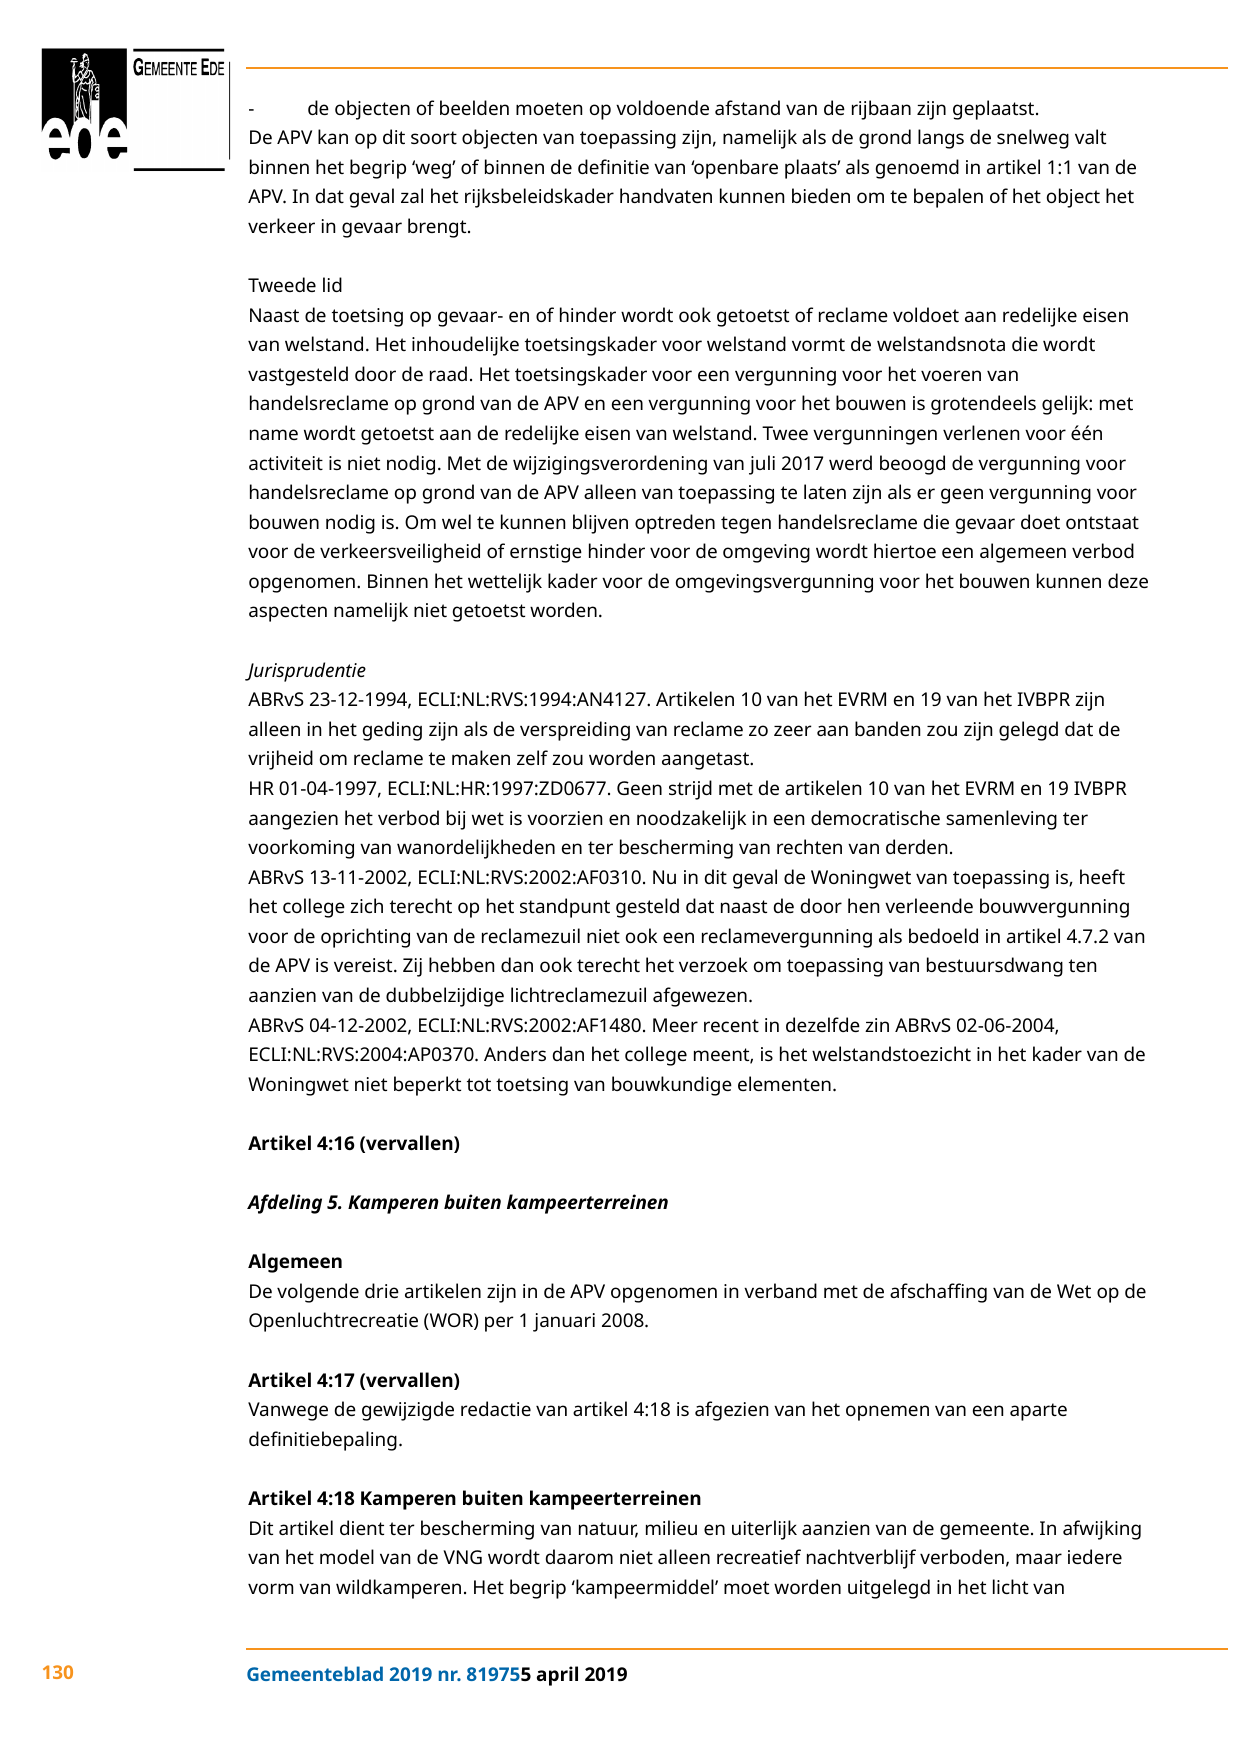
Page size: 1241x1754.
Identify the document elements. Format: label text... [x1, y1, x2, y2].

text Afdeling 5. Kamperen buiten kampeerterreinen [248, 1189, 1152, 1215]
list de objecten of beelden moeten op voldoende afstand van de rijbaan zijn geplaatst. [248, 95, 1152, 121]
text Vanwege de gewijzigde redactie van artikel 4:18 is afgezien van het opnemen van een aparte definitiebepaling. [248, 1396, 1152, 1452]
text Artikel 4:17 (vervallen) [248, 1367, 1152, 1393]
text De volgende drie artikelen zijn in de APV opgenomen in verband met de afschaffing van de Wet op de Openluchtrecreatie (WOR) per 1 januari 2008. [248, 1278, 1152, 1333]
text Algemeen [248, 1248, 1152, 1274]
text ABRvS 04-12-2002, ECLI:NL:RVS:2002:AF1480. Meer recent in dezelfde zin ABRvS 02-06-2004, ECLI:NL:RVS:2004:AP0370. Anders dan het college meent, is het welstandstoezicht in het kader van de Woningwet niet beperkt tot toetsing van bouwkundige elementen. [248, 1012, 1152, 1097]
text De APV kan op dit soort objecten van toepassing zijn, namelijk als de grond langs de snelweg valt binnen het begrip ‘weg’ of binnen de definitie van ‘openbare plaats’ als genoemd in artikel 1:1 van de APV. In dat geval zal het rijksbeleidskader handvaten kunnen bieden om te bepalen of het object het verkeer in gevaar brengt. [248, 124, 1152, 239]
text Naast de toetsing op gevaar- en of hinder wordt ook getoetst of reclame voldoet aan redelijke eisen van welstand. Het inhoudelijke toetsingskader voor welstand vormt de welstandsnota die wordt vastgesteld door de raad. Het toetsingskader voor een vergunning voor het voeren van handelsreclame op grond van de APV en een vergunning voor het bouwen is grotendeels gelijk: met name wordt getoetst aan de redelijke eisen van welstand. Twee vergunningen verlenen voor één activiteit is niet nodig. Met de wijzigingsverordening van juli 2017 werd beoogd de vergunning voor handelsreclame op grond van de APV alleen van toepassing te laten zijn als er geen vergunning voor bouwen nodig is. Om wel te kunnen blijven optreden tegen handelsreclame die gevaar doet ontstaat voor de verkeersveiligheid of ernstige hinder voor de omgeving wordt hiertoe een algemeen verbod opgenomen. Binnen het wettelijk kader voor de omgevingsvergunning voor het bouwen kunnen deze aspecten namelijk niet getoetst worden. [248, 302, 1152, 623]
text Dit artikel dient ter bescherming van natuur, milieu en uiterlijk aanzien van de gemeente. In afwijking van het model van de VNG wordt daarom niet alleen recreatief nachtverblijf verboden, maar iedere vorm van wildkamperen. Het begrip ‘kampeermiddel’ moet worden uitgelegd in het licht van [248, 1515, 1152, 1600]
text Artikel 4:16 (vervallen) [248, 1130, 1152, 1156]
text ABRvS 13-11-2002, ECLI:NL:RVS:2002:AF0310. Nu in dit geval de Woningwet van toepassing is, heeft het college zich terecht op het standpunt gesteld dat naast de door hen verleende bouwvergunning voor de oprichting van de reclamezuil niet ook een reclamevergunning als bedoeld in artikel 4.7.2 van de APV is vereist. Zij hebben dan ook terecht het verzoek om toepassing van bestuursdwang ten aanzien van de dubbelzijdige lichtreclamezuil afgewezen. [248, 864, 1152, 1008]
picture [41, 47, 231, 172]
text Jurisprudentie [248, 657, 1152, 683]
text Tweede lid [248, 272, 1152, 298]
text HR 01-04-1997, ECLI:NL:HR:1997:ZD0677. Geen strijd met de artikelen 10 van het EVRM en 19 IVBPR aangezien het verbod bij wet is voorzien en noodzakelijk in een democratische samenleving ter voorkoming van wanordelijkheden en ter bescherming van rechten van derden. [248, 775, 1152, 860]
text Artikel 4:18 Kamperen buiten kampeerterreinen [248, 1485, 1152, 1511]
text ABRvS 23-12-1994, ECLI:NL:RVS:1994:AN4127. Artikelen 10 van het EVRM en 19 van het IVBPR zijn alleen in het geding zijn als de verspreiding van reclame zo zeer aan banden zou zijn gelegd dat de vrijheid om reclame te maken zelf zou worden aangetast. [248, 686, 1152, 771]
